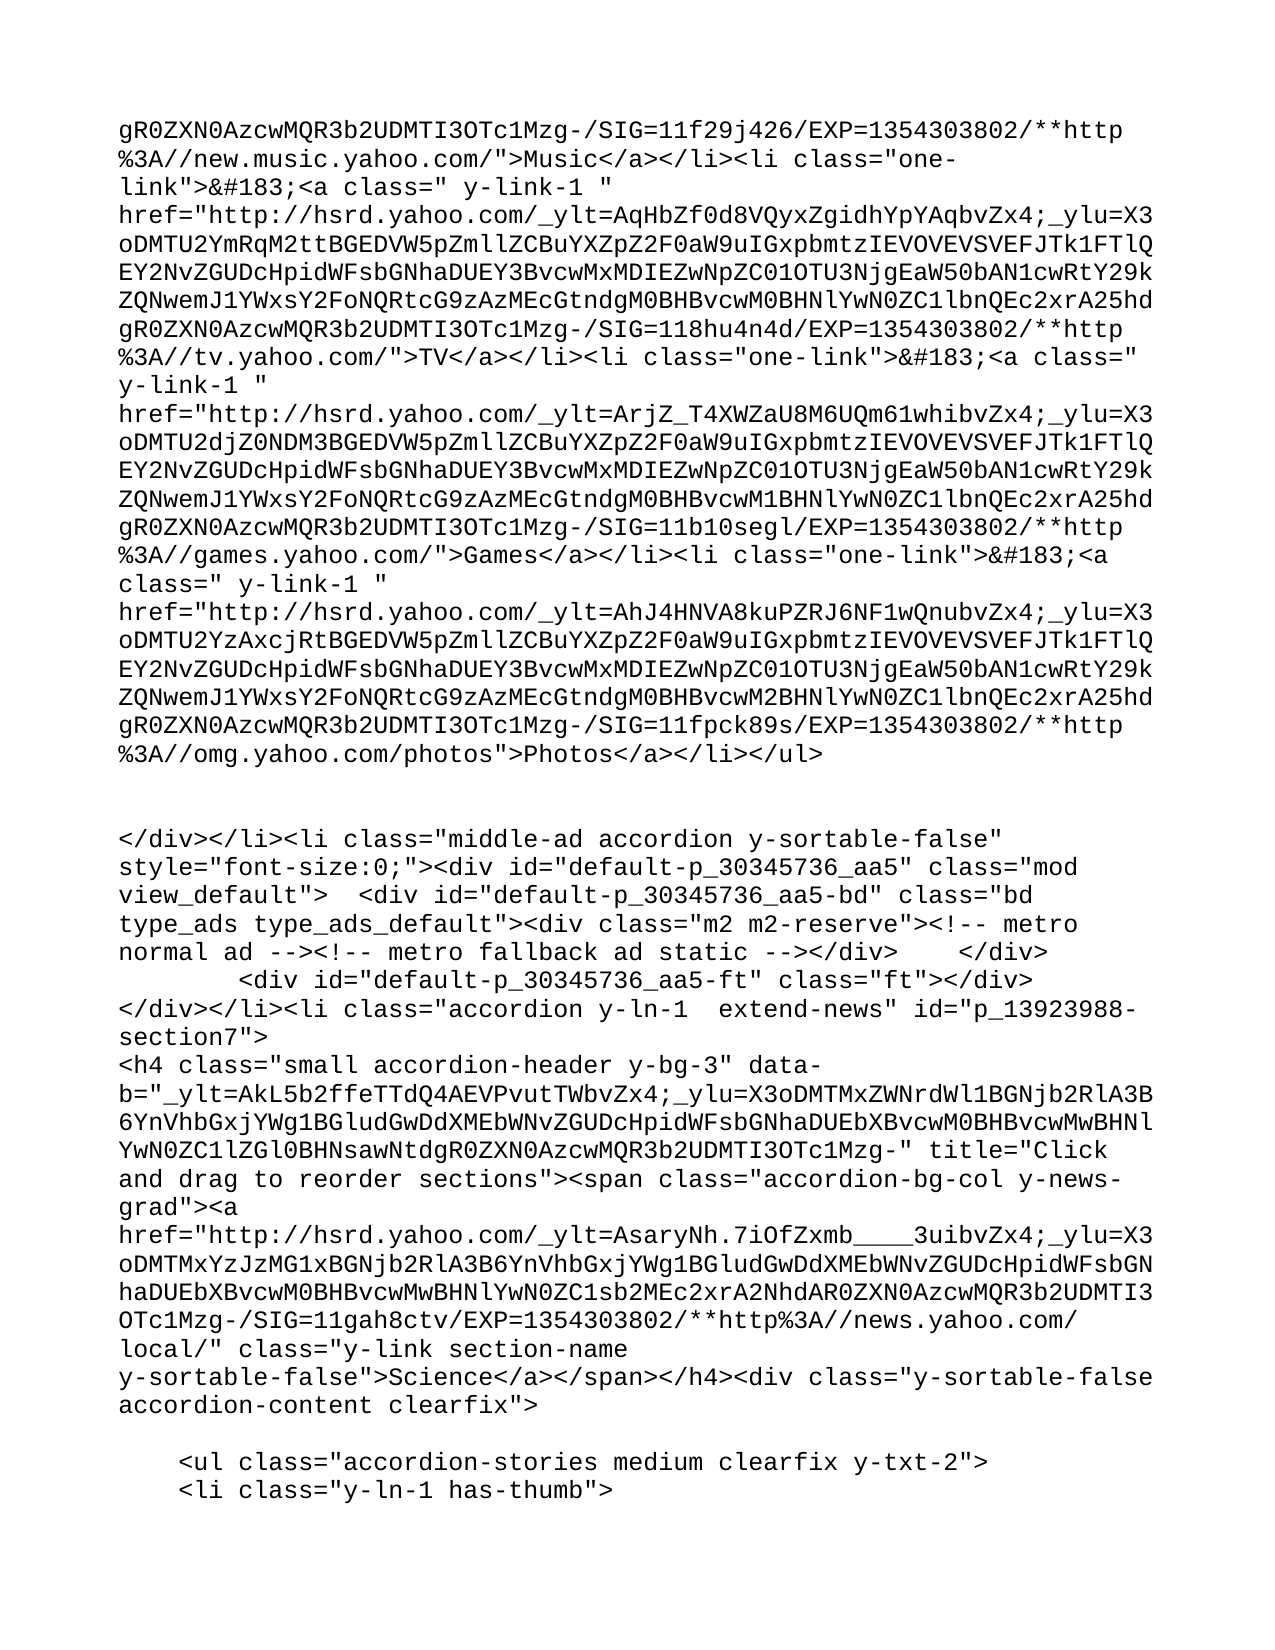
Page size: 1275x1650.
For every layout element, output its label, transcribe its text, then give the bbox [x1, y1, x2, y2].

text <li class="y-ln-1 has-thumb"> [118, 1478, 1157, 1506]
text <h4 class="small accordion-header y-bg-3" data-b="_ylt=AkL5b2ffeTTdQ4AEVPvutTWbvZx4;_ylu=X3oDMTMxZWNrdWl1BGNjb2RlA3B6YnVhbGxjYWg1BGludGwDdXMEbWNvZGUDcHpidWFsbGNhaDUEbXBvcwM0BHBvcwMwBHNlYwN0ZC1lZGl0BHNsawNtdgR0ZXN0AzcwMQR3b2UDMTI3OTc1Mzg-" title="Click and drag to reorder sections"><span class="accordion-bg-col y-news-grad"><a href="http://hsrd.yahoo.com/_ylt=AsaryNh.7iOfZxmb____3uibvZx4;_ylu=X3oDMTMxYzJzMG1xBGNjb2RlA3B6YnVhbGxjYWg1BGludGwDdXMEbWNvZGUDcHpidWFsbGNhaDUEbXBvcwM0BHBvcwMwBHNlYwN0ZC1sb2MEc2xrA2NhdAR0ZXN0AzcwMQR3b2UDMTI3OTc1Mzg-/SIG=11gah8ctv/EXP=1354303802/**http%3A//news.yahoo.com/local/" class="y-link section-name y-sortable-false">Science</a></span></h4><div class="y-sortable-false accordion-content clearfix"> [118, 1053, 1157, 1421]
text </div></li><li class="accordion y-ln-1 extend-news" id="p_13923988-section7"> [118, 996, 1157, 1053]
text <div id="default-p_30345736_aa5-ft" class="ft"></div> [118, 968, 1157, 996]
text </div></li><li class="middle-ad accordion y-sortable-false" style="font-size:0;"><div id="default-p_30345736_aa5" class="mod view_default"> <div id="default-p_30345736_aa5-bd" class="bd type_ads type_ads_default"><div class="m2 m2-reserve"><!-- metro normal ad --><!-- metro fallback ad static --></div> </div> [118, 826, 1157, 968]
text gR0ZXN0AzcwMQR3b2UDMTI3OTc1Mzg-/SIG=11f29j426/EXP=1354303802/**http%3A//new.music.yahoo.com/">Music</a></li><li class="one-link">&#183;<a class=" y-link-1 " href="http://hsrd.yahoo.com/_ylt=AqHbZf0d8VQyxZgidhYpYAqbvZx4;_ylu=X3oDMTU2YmRqM2ttBGEDVW5pZmllZCBuYXZpZ2F0aW9uIGxpbmtzIEVOVEVSVEFJTk1FTlQEY2NvZGUDcHpidWFsbGNhaDUEY3BvcwMxMDIEZwNpZC01OTU3NjgEaW50bAN1cwRtY29kZQNwemJ1YWxsY2FoNQRtcG9zAzMEcGtndgM0BHBvcwM0BHNlYwN0ZC1lbnQEc2xrA25hdgR0ZXN0AzcwMQR3b2UDMTI3OTc1Mzg-/SIG=118hu4n4d/EXP=1354303802/**http%3A//tv.yahoo.com/">TV</a></li><li class="one-link">&#183;<a class=" y-link-1 " href="http://hsrd.yahoo.com/_ylt=ArjZ_T4XWZaU8M6UQm61whibvZx4;_ylu=X3oDMTU2djZ0NDM3BGEDVW5pZmllZCBuYXZpZ2F0aW9uIGxpbmtzIEVOVEVSVEFJTk1FTlQEY2NvZGUDcHpidWFsbGNhaDUEY3BvcwMxMDIEZwNpZC01OTU3NjgEaW50bAN1cwRtY29kZQNwemJ1YWxsY2FoNQRtcG9zAzMEcGtndgM0BHBvcwM1BHNlYwN0ZC1lbnQEc2xrA25hdgR0ZXN0AzcwMQR3b2UDMTI3OTc1Mzg-/SIG=11b10segl/EXP=1354303802/**http%3A//games.yahoo.com/">Games</a></li><li class="one-link">&#183;<a class=" y-link-1 " href="http://hsrd.yahoo.com/_ylt=AhJ4HNVA8kuPZRJ6NF1wQnubvZx4;_ylu=X3oDMTU2YzAxcjRtBGEDVW5pZmllZCBuYXZpZ2F0aW9uIGxpbmtzIEVOVEVSVEFJTk1FTlQEY2NvZGUDcHpidWFsbGNhaDUEY3BvcwMxMDIEZwNpZC01OTU3NjgEaW50bAN1cwRtY29kZQNwemJ1YWxsY2FoNQRtcG9zAzMEcGtndgM0BHBvcwM2BHNlYwN0ZC1lbnQEc2xrA25hdgR0ZXN0AzcwMQR3b2UDMTI3OTc1Mzg-/SIG=11fpck89s/EXP=1354303802/**http%3A//omg.yahoo.com/photos">Photos</a></li></ul> [118, 118, 1157, 770]
text <ul class="accordion-stories medium clearfix y-txt-2"> [118, 1450, 1157, 1478]
